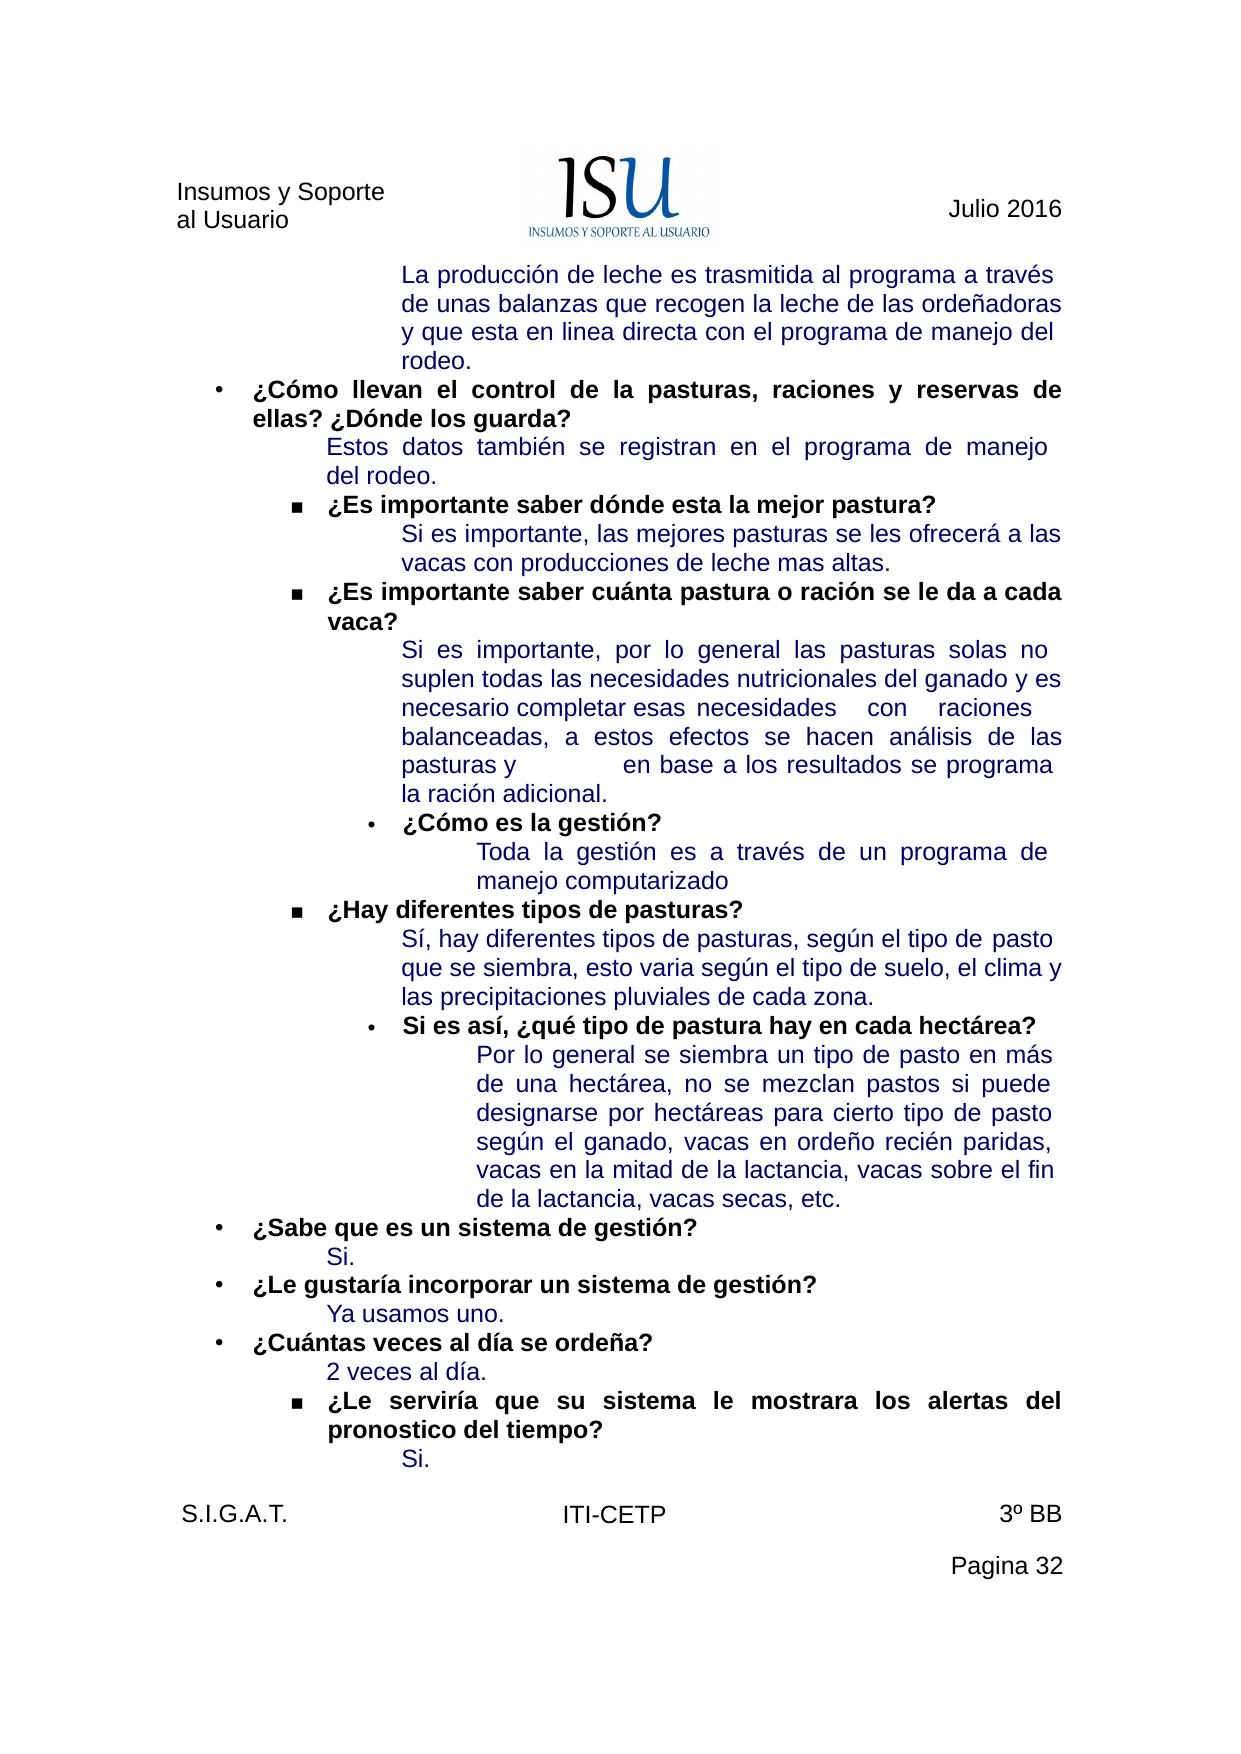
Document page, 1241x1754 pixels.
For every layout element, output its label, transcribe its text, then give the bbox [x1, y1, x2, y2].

list Ya usamos uno. [215, 1299, 1063, 1328]
list ¿Es importante saber dónde esta la mejor pastura? [290, 490, 1063, 519]
list Si. [215, 1242, 1063, 1270]
list 2 veces al día. [215, 1357, 1063, 1386]
picture [517, 138, 723, 252]
list ¿Hay diferentes tipos de pasturas? [290, 895, 1063, 924]
list ¿Sabe que es un sistema de gestión? [215, 1213, 1063, 1242]
list Si es importante, por lo general las pasturas solas no suplen todas las necesidades nutricionales del ganado y es necesario completar esas necesidades con raciones balanceadas, a estos efectos se hacen análisis de las pasturas y en base a los resultados se programa la ración adicional. [290, 635, 1063, 808]
list ¿Es importante saber cuánta pastura o ración se le da a cada vaca? [290, 577, 1063, 635]
list Si es importante, las mejores pasturas se les ofrecerá a las vacas con producciones de leche mas altas. [290, 519, 1063, 577]
list ¿Cuántas veces al día se ordeña? [215, 1328, 1063, 1357]
list La producción de leche es trasmitida al programa a través de unas balanzas que recogen la leche de las ordeñadoras y que esta en linea directa con el programa de manejo del rodeo. [290, 260, 1063, 375]
list Estos datos también se registran en el programa de manejo del rodeo. [215, 432, 1063, 490]
list ¿Cómo es la gestión? [365, 808, 1063, 837]
list ¿Cómo llevan el control de la pasturas, raciones y reservas de ellas? ¿Dónde los guarda? [215, 375, 1063, 432]
list Toda la gestión es a través de un programa de manejo computarizado [365, 837, 1063, 895]
list Si. [290, 1444, 1063, 1473]
list Sí, hay diferentes tipos de pasturas, según el tipo de pasto que se siembra, esto varia según el tipo de suelo, el clima y las precipitaciones pluviales de cada zona. [290, 924, 1063, 1011]
list Por lo general se siembra un tipo de pasto en más de una hectárea, no se mezclan pastos si puede designarse por hectáreas para cierto tipo de pasto según el ganado, vacas en ordeño recién paridas, vacas en la mitad de la lactancia, vacas sobre el fin de la lactancia, vacas secas, etc. [365, 1040, 1063, 1213]
list ¿Le gustaría incorporar un sistema de gestión? [215, 1270, 1063, 1299]
list Si es así, ¿qué tipo de pastura hay en cada hectárea? [365, 1011, 1063, 1040]
list ¿Le serviría que su sistema le mostrara los alertas del pronostico del tiempo? [290, 1386, 1063, 1444]
